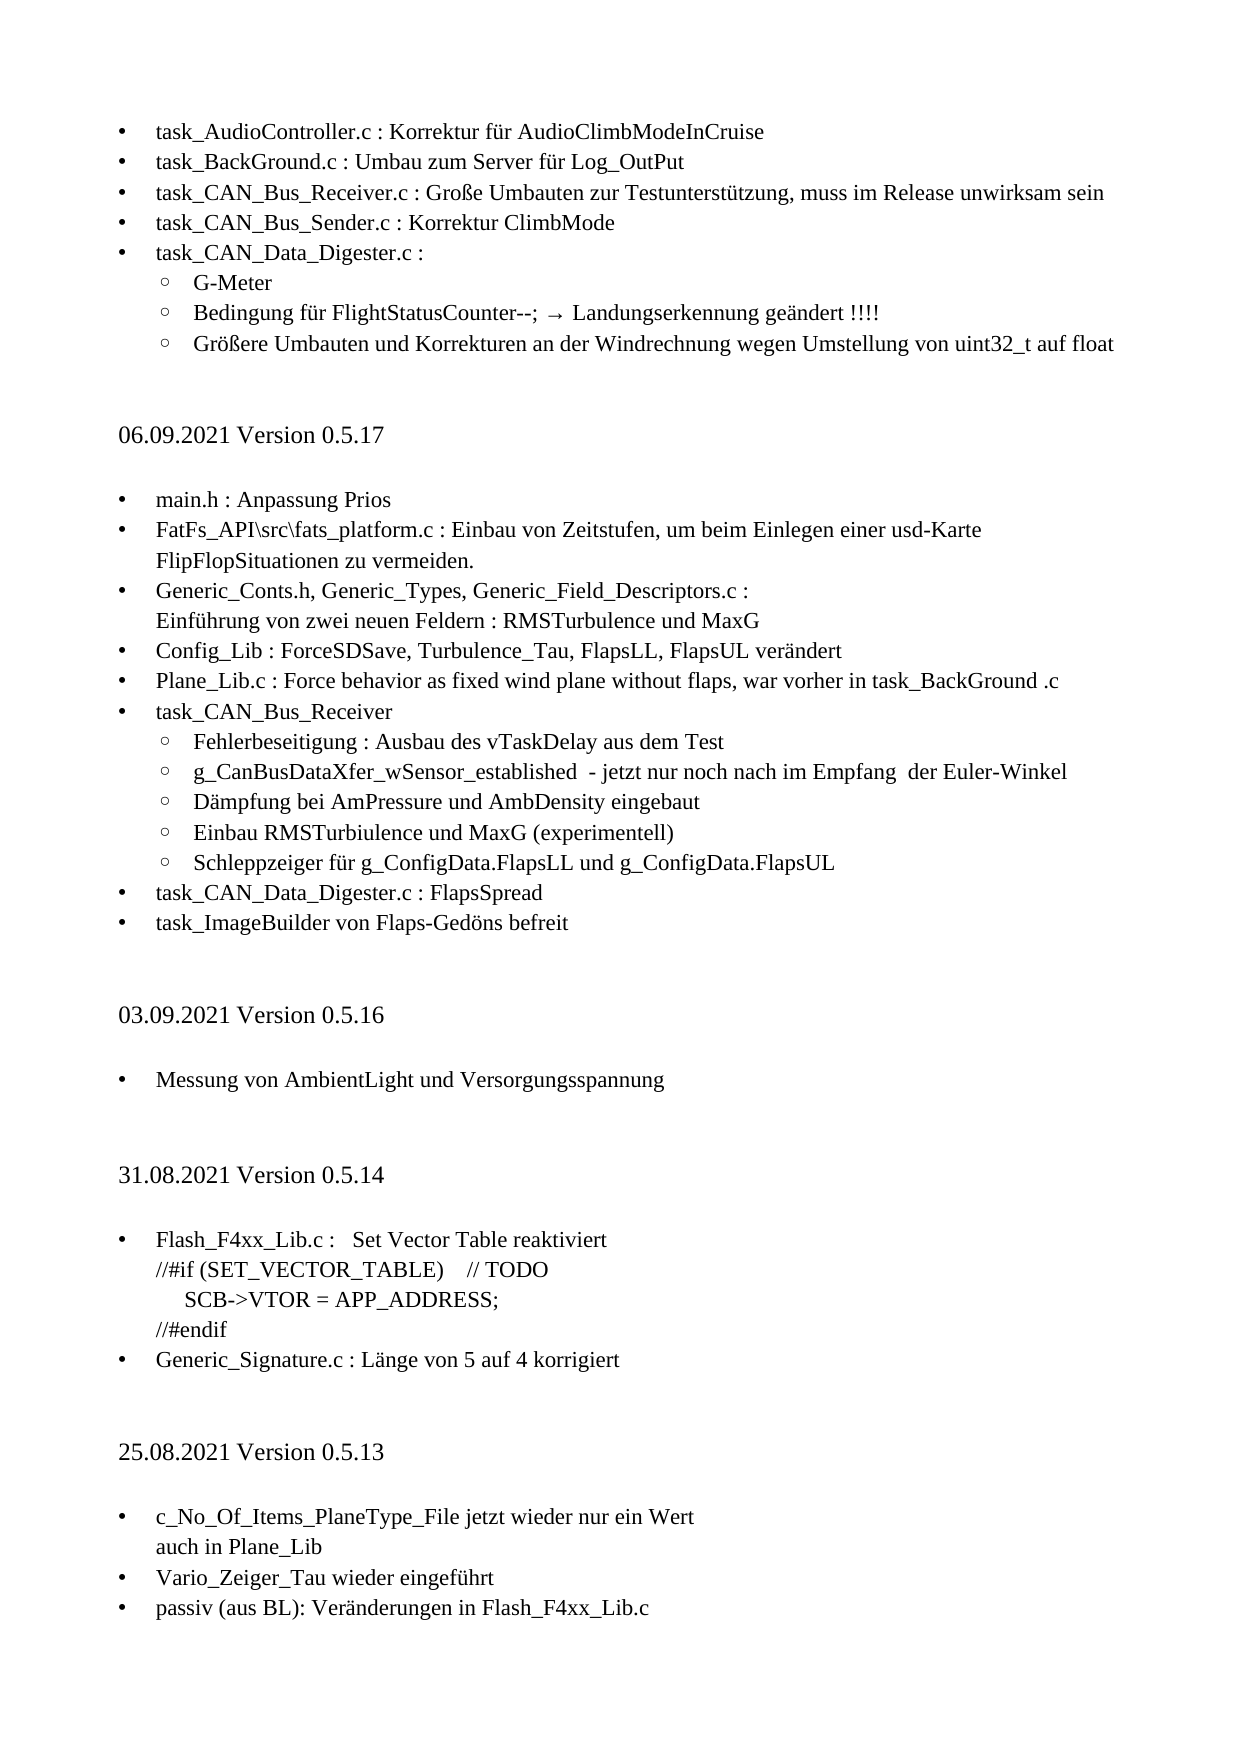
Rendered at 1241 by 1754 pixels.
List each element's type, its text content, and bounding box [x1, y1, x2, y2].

list Generic_Signature.c : Länge von 5 auf 4 korrigiert [118, 1347, 1122, 1433]
list c_No_Of_Items_PlaneType_File jetzt wieder nur ein Wert auch in Plane_Lib [118, 1503, 1122, 1560]
list passiv (aus BL): Veränderungen in Flash_F4xx_Lib.c [118, 1594, 1122, 1620]
list Vario_Zeiger_Tau wieder eingeführt [118, 1564, 1122, 1590]
list Dämpfung bei AmPressure und AmbDensity eingebaut [156, 788, 1122, 815]
list task_AudioController.c : Korrektur für AudioClimbModeInCruise [118, 118, 1122, 144]
list task_CAN_Bus_Receiver [118, 698, 1122, 724]
list Fehlerbeseitigung : Ausbau des vTaskDelay aus dem Test [156, 728, 1122, 754]
list task_CAN_Data_Digester.c : FlapsSpread [118, 879, 1122, 905]
text 06.09.2021 Version 0.5.17 [118, 420, 1122, 482]
list task_CAN_Data_Digester.c : [118, 239, 1122, 265]
text 31.08.2021 Version 0.5.14 [118, 1160, 1122, 1221]
list task_CAN_Bus_Receiver.c : Große Umbauten zur Testunterstützung, muss im Release unwirksam sein [118, 178, 1122, 205]
list Einbau RMSTurbiulence und MaxG (experimentell) [156, 818, 1122, 845]
list main.h : Anpassung Prios [118, 486, 1122, 513]
list task_CAN_Bus_Sender.c : Korrektur ClimbMode [118, 209, 1122, 235]
text 25.08.2021 Version 0.5.13 [118, 1437, 1122, 1499]
list Config_Lib : ForceSDSave, Turbulence_Tau, FlapsLL, FlapsUL verändert [118, 637, 1122, 664]
list task_ImageBuilder von Flaps-Gedöns befreit [118, 909, 1122, 936]
list Größere Umbauten und Korrekturen an der Windrechnung wegen Umstellung von uint32_t auf float [156, 329, 1122, 356]
list Generic_Conts.h, Generic_Types, Generic_Field_Descriptors.c : Einführung von zwei neuen Feldern : RMSTurbulence und MaxG [118, 577, 1122, 633]
list Bedingung für FlightStatusCounter--; → Landungserkennung geändert !!!! [156, 299, 1122, 326]
list g_CanBusDataXfer_wSensor_established - jetzt nur noch nach im Empfang der Euler-Winkel [156, 758, 1122, 784]
list Flash_F4xx_Lib.c : Set Vector Table reaktiviert //#if (SET_VECTOR_TABLE) // TODO SCB->VTOR = APP_ADDRESS; //#endif [118, 1226, 1122, 1343]
list Plane_Lib.c : Force behavior as fixed wind plane without flaps, war vorher in task_BackGround .c [118, 667, 1122, 694]
list Schleppzeiger für g_ConfigData.FlapsLL und g_ConfigData.FlapsUL [156, 849, 1122, 875]
list FatFs_API\src\fats_platform.c : Einbau von Zeitstufen, um beim Einlegen einer usd-Karte FlipFlopSituationen zu vermeiden. [118, 516, 1122, 573]
list G-Meter [156, 269, 1122, 296]
list task_BackGround.c : Umbau zum Server für Log_OutPut [118, 148, 1122, 175]
text 03.09.2021 Version 0.5.16 [118, 1000, 1122, 1062]
list Messung von AmbientLight und Versorgungsspannung [118, 1066, 1122, 1155]
